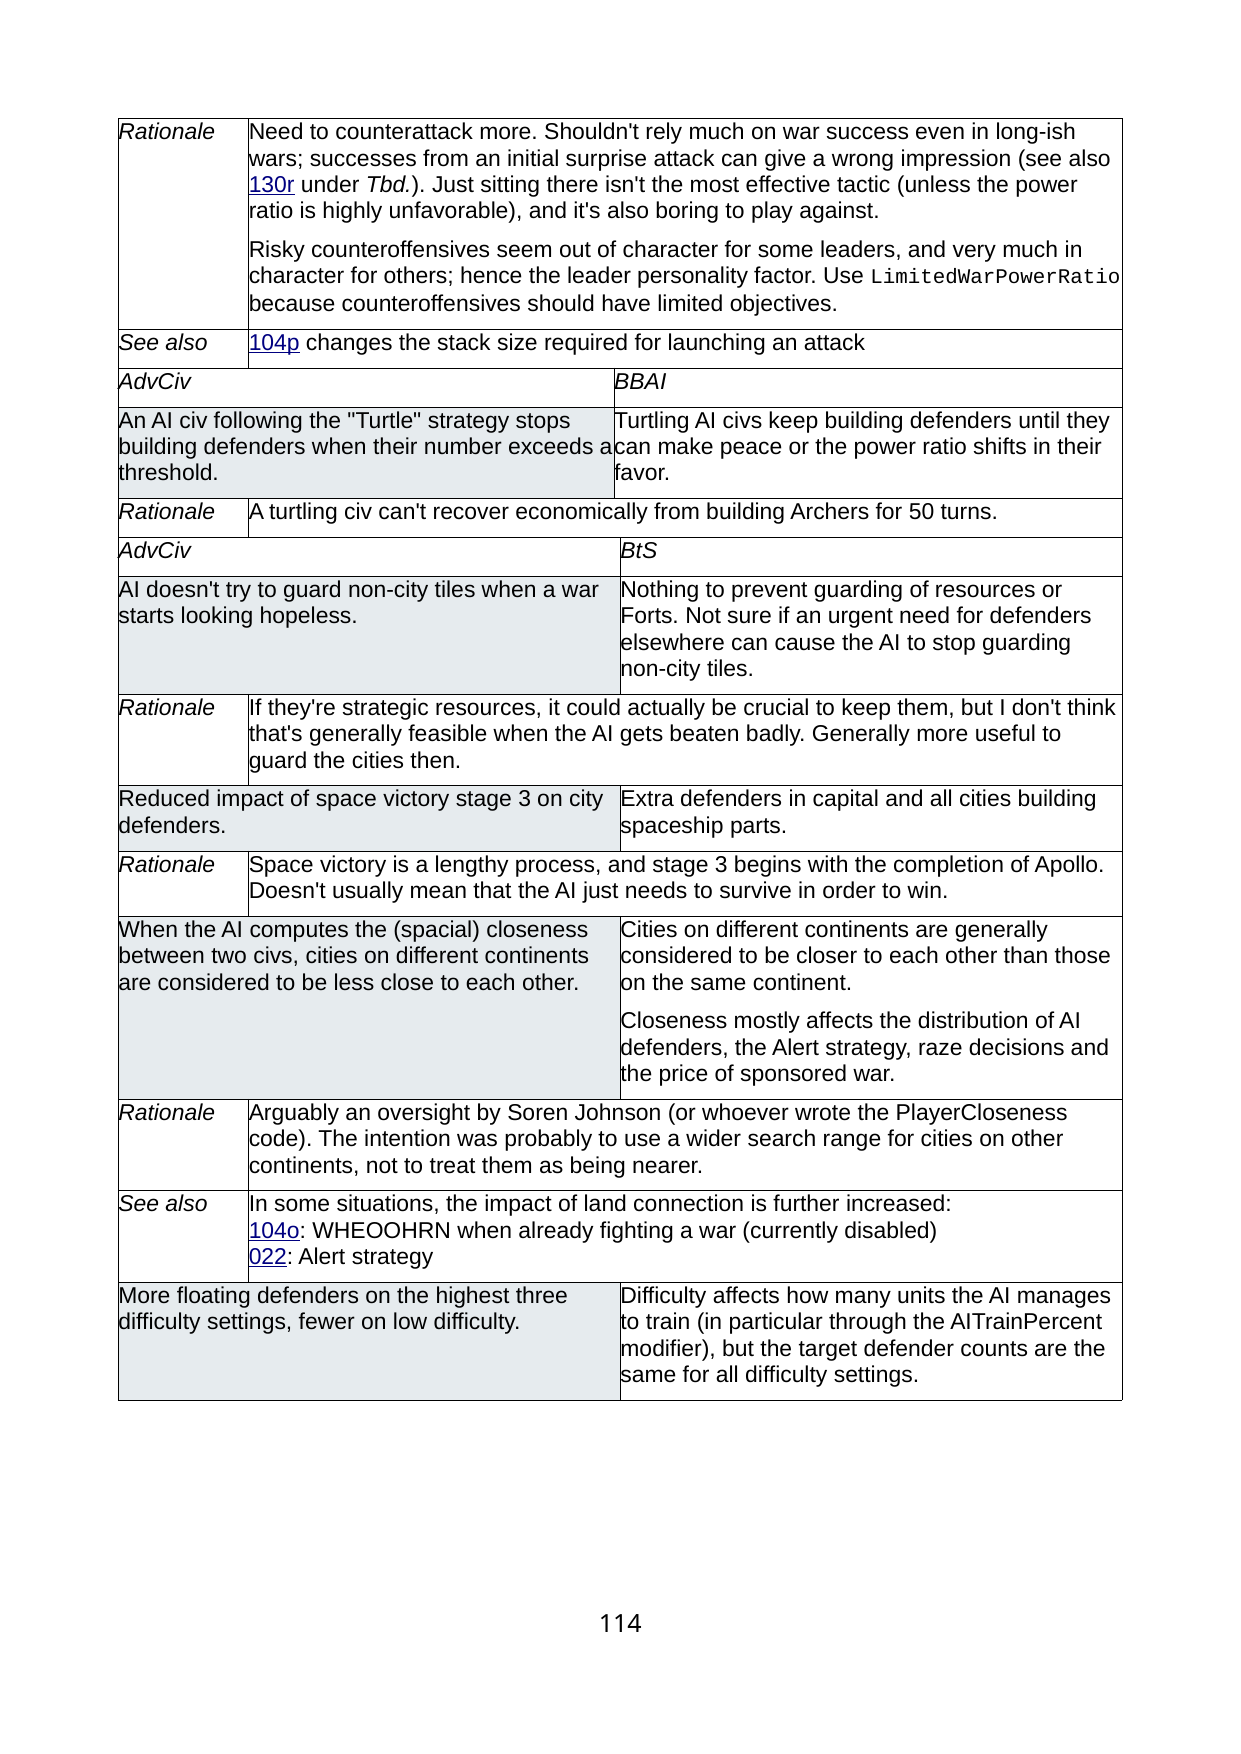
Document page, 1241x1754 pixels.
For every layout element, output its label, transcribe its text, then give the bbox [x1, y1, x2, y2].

table_cell Extra defenders in capital and all cities building spaceship parts. [621, 786, 1122, 851]
table_cell More floating defenders on the highest three difficulty settings, fewer on low difficulty. [119, 1283, 620, 1400]
table_cell AdvCiv [119, 538, 620, 576]
table_cell AI doesn't try to guard non-city tiles when a war starts looking hopeless. [119, 577, 620, 694]
table_cell 104p changes the stack size required for launching an attack [249, 330, 1122, 368]
table_cell Rationale [119, 1100, 248, 1190]
table_cell AdvCiv [119, 369, 614, 407]
table_cell BBAI [615, 369, 1122, 407]
table_cell Space victory is a lengthy process, and stage 3 begins with the completion of Apollo. Doesn't usually mean that the AI just needs to survive in order to win. [249, 852, 1122, 916]
table_cell An AI civ following the "Turtle" strategy stops building defenders when their number exceeds a threshold. [119, 408, 614, 498]
table_cell Cities on different continents are generally considered to be closer to each other than those on the same continent. Closeness mostly affects the distribution of AI defenders, the Alert strategy, raze decisions and the price of sponsored war. [621, 917, 1122, 1099]
table_cell When the AI computes the (spacial) closeness between two civs, cities on different continents are considered to be less close to each other. [119, 917, 620, 1099]
table_cell BtS [621, 538, 1122, 576]
table_cell Need to counterattack more. Shouldn't rely much on war success even in long-ish wars; successes from an initial surprise attack can give a wrong impression (see also 130r under Tbd.). Just sitting there isn't the most effective tactic (unless the power ratio is highly unfavorable), and it's also boring to play against. Risky counteroffensives seem out of character for some leaders, and very much in character for others; hence the leader personality factor. Use LimitedWarPowerRatio because counteroffensives should have limited objectives. [249, 119, 1122, 329]
table_cell Rationale [119, 852, 248, 916]
table_cell Rationale [119, 499, 248, 537]
table_cell Difficulty affects how many units the AI manages to train (in particular through the AITrainPercent modifier), but the target defender counts are the same for all difficulty settings. [621, 1283, 1122, 1400]
table_cell Reduced impact of space victory stage 3 on city defenders. [119, 786, 620, 851]
table_cell Turtling AI civs keep building defenders until they can make peace or the power ratio shifts in their favor. [615, 408, 1122, 498]
table_cell See also [119, 1191, 248, 1282]
table_cell A turtling civ can't recover economically from building Archers for 50 turns. [249, 499, 1122, 537]
table_cell In some situations, the impact of land connection is further increased: 104o: WHEOOHRN when already fighting a war (currently disabled) 022: Alert strategy [249, 1191, 1122, 1282]
table_cell Rationale [119, 119, 248, 329]
table_cell See also [119, 330, 248, 368]
table_cell Rationale [119, 695, 248, 785]
table_cell If they're strategic resources, it could actually be crucial to keep them, but I don't think that's generally feasible when the AI gets beaten badly. Generally more useful to guard the cities then. [249, 695, 1122, 785]
table_cell Arguably an oversight by Soren Johnson (or whoever wrote the PlayerCloseness code). The intention was probably to use a wider search range for cities on other continents, not to treat them as being nearer. [249, 1100, 1122, 1190]
table_cell Nothing to prevent guarding of resources or Forts. Not sure if an urgent need for defenders elsewhere can cause the AI to stop guarding non-city tiles. [621, 577, 1122, 694]
